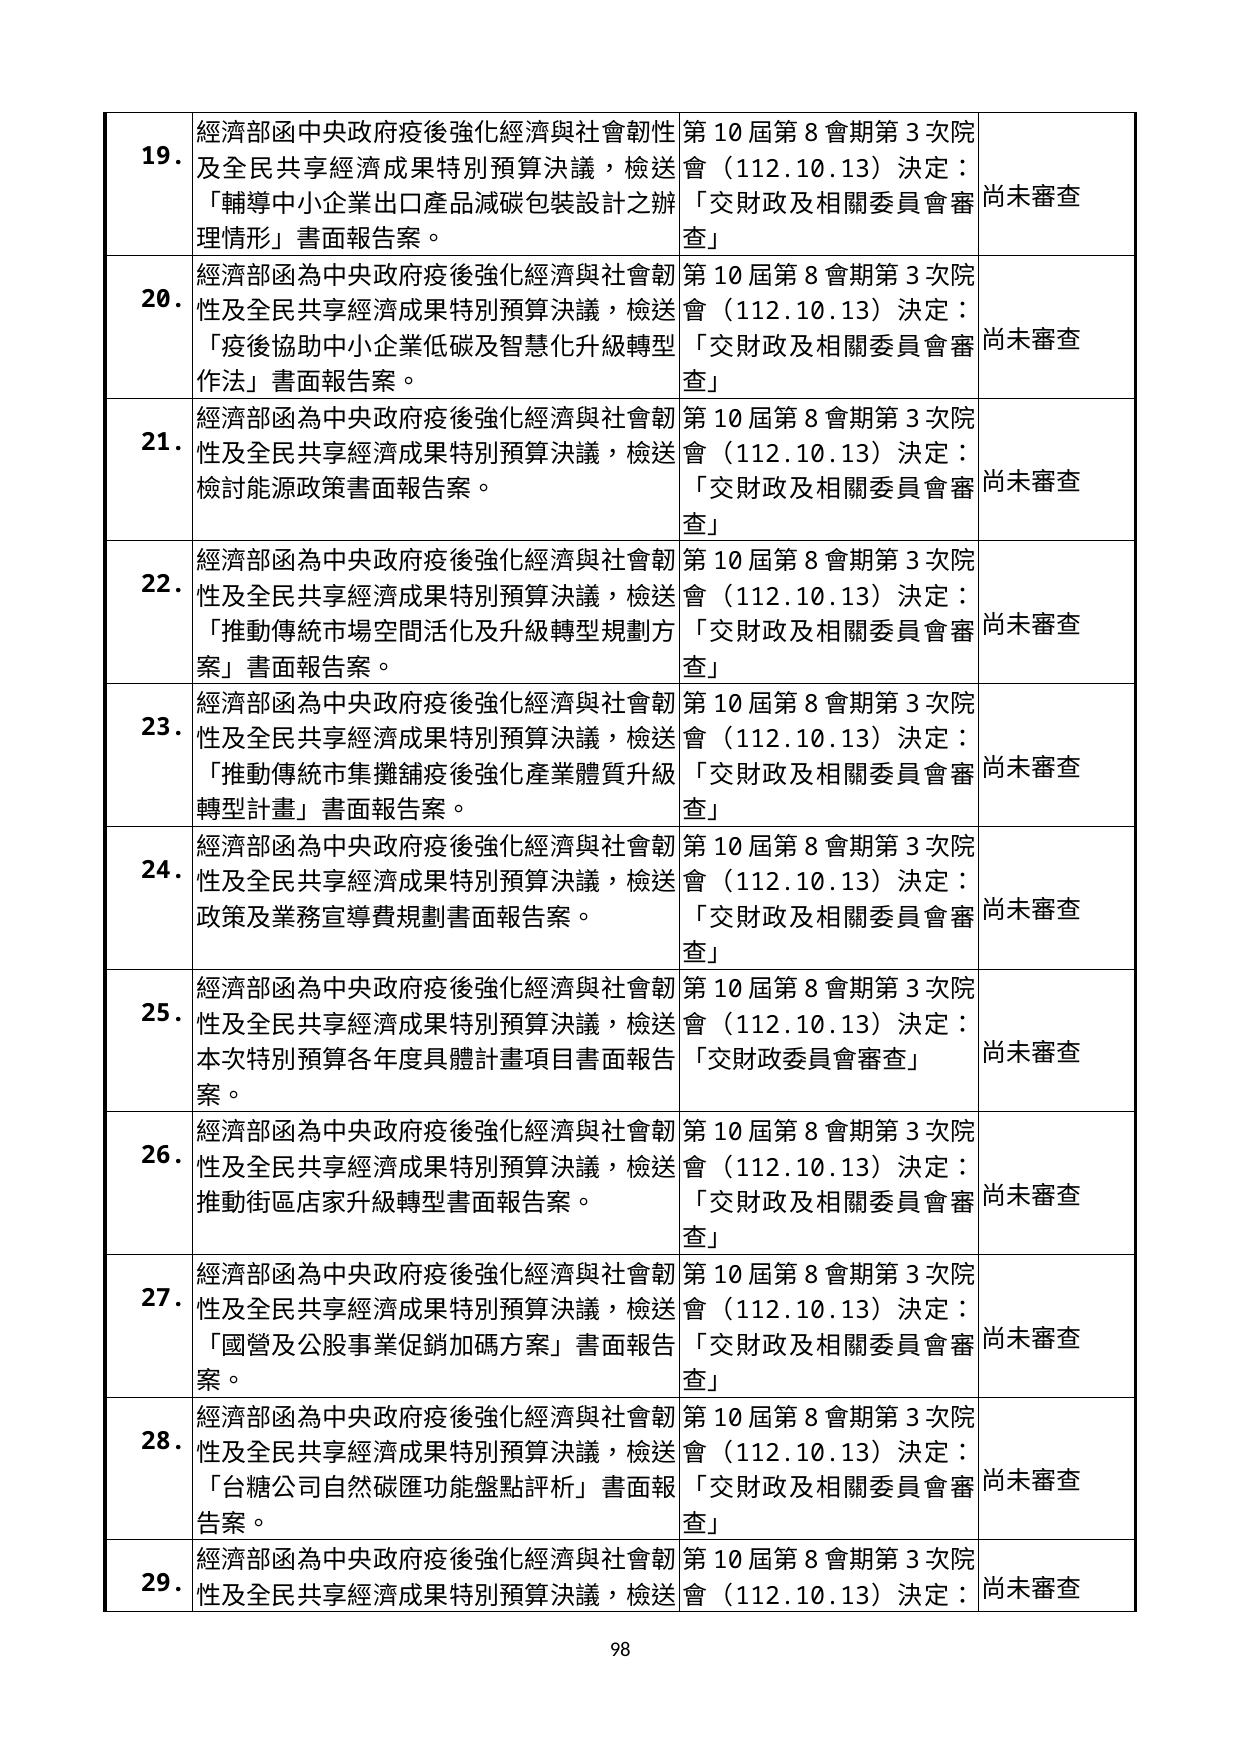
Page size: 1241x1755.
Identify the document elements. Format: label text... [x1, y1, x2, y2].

table_cell 第10屆第8會期第3次院會（112.10.13）決定：「交財政及相關委員會審查」 [680, 1398, 978, 1539]
table_cell 經濟部函為中央政府疫後強化經濟與社會韌性及全民共享經濟成果特別預算決議，檢送「台糖公司自然碳匯功能盤點評析」書面報告案。 [193, 1398, 679, 1539]
table_cell 經濟部函為中央政府疫後強化經濟與社會韌性及全民共享經濟成果特別預算決議，檢送推動街區店家升級轉型書面報告案。 [193, 1112, 679, 1254]
table_cell [107, 256, 192, 398]
table_cell [107, 541, 192, 683]
table_cell 經濟部函為中央政府疫後強化經濟與社會韌性及全民共享經濟成果特別預算決議，檢送 [193, 1540, 679, 1611]
table_cell 第10屆第8會期第3次院會（112.10.13）決定：「交財政委員會審查」 [680, 970, 978, 1111]
table_cell [107, 1255, 192, 1397]
table_cell 第10屆第8會期第3次院會（112.10.13）決定：「交財政及相關委員會審查」 [680, 827, 978, 968]
table_cell 尚未審查 [979, 113, 1134, 255]
table_cell 經濟部函為中央政府疫後強化經濟與社會韌性及全民共享經濟成果特別預算決議，檢送本次特別預算各年度具體計畫項目書面報告案。 [193, 970, 679, 1111]
table_cell 經濟部函為中央政府疫後強化經濟與社會韌性及全民共享經濟成果特別預算決議，檢送「國營及公股事業促銷加碼方案」書面報告案。 [193, 1255, 679, 1397]
table_cell [107, 827, 192, 968]
table_cell 經濟部函為中央政府疫後強化經濟與社會韌性及全民共享經濟成果特別預算決議，檢送「推動傳統市集攤舖疫後強化產業體質升級轉型計畫」書面報告案。 [193, 684, 679, 826]
table_cell 尚未審查 [979, 256, 1134, 398]
table_cell 經濟部函為中央政府疫後強化經濟與社會韌性及全民共享經濟成果特別預算決議，檢送「疫後協助中小企業低碳及智慧化升級轉型作法」書面報告案。 [193, 256, 679, 398]
table_cell 第10屆第8會期第3次院會（112.10.13）決定：「交財政及相關委員會審查」 [680, 256, 978, 398]
table_cell [107, 399, 192, 540]
table_cell 經濟部函為中央政府疫後強化經濟與社會韌性及全民共享經濟成果特別預算決議，檢送檢討能源政策書面報告案。 [193, 399, 679, 540]
table_cell 第10屆第8會期第3次院會（112.10.13）決定：「交財政及相關委員會審查」 [680, 541, 978, 683]
table_cell 經濟部函中央政府疫後強化經濟與社會韌性及全民共享經濟成果特別預算決議，檢送「輔導中小企業出口產品減碳包裝設計之辦理情形」書面報告案。 [193, 113, 679, 255]
table_cell 第10屆第8會期第3次院會（112.10.13）決定：「交財政及相關委員會審查」 [680, 684, 978, 826]
table_cell 經濟部函為中央政府疫後強化經濟與社會韌性及全民共享經濟成果特別預算決議，檢送「推動傳統市場空間活化及升級轉型規劃方案」書面報告案。 [193, 541, 679, 683]
table_cell 第10屆第8會期第3次院會（112.10.13）決定：「交財政及相關委員會審查」 [680, 113, 978, 255]
table_cell [107, 970, 192, 1111]
table_cell 尚未審查 [979, 1112, 1134, 1254]
table_cell 尚未審查 [979, 399, 1134, 540]
table_cell [107, 1398, 192, 1539]
table_cell 第10屆第8會期第3次院會（112.10.13）決定：「交財政及相關委員會審查」 [680, 399, 978, 540]
table_cell 尚未審查 [979, 827, 1134, 968]
table_cell 尚未審查 [979, 541, 1134, 683]
table_cell [107, 684, 192, 826]
table_cell 尚未審查 [979, 1398, 1134, 1539]
table_cell [107, 1540, 192, 1611]
table_cell [107, 1112, 192, 1254]
table_cell 尚未審查 [979, 1540, 1134, 1611]
table_cell 經濟部函為中央政府疫後強化經濟與社會韌性及全民共享經濟成果特別預算決議，檢送政策及業務宣導費規劃書面報告案。 [193, 827, 679, 968]
table_cell 第10屆第8會期第3次院會（112.10.13）決定： [680, 1540, 978, 1611]
table_cell 尚未審查 [979, 684, 1134, 826]
table_cell 第10屆第8會期第3次院會（112.10.13）決定：「交財政及相關委員會審查」 [680, 1255, 978, 1397]
table_cell 尚未審查 [979, 970, 1134, 1111]
table_cell 尚未審查 [979, 1255, 1134, 1397]
table_cell [107, 113, 192, 255]
table_cell 第10屆第8會期第3次院會（112.10.13）決定：「交財政及相關委員會審查」 [680, 1112, 978, 1254]
